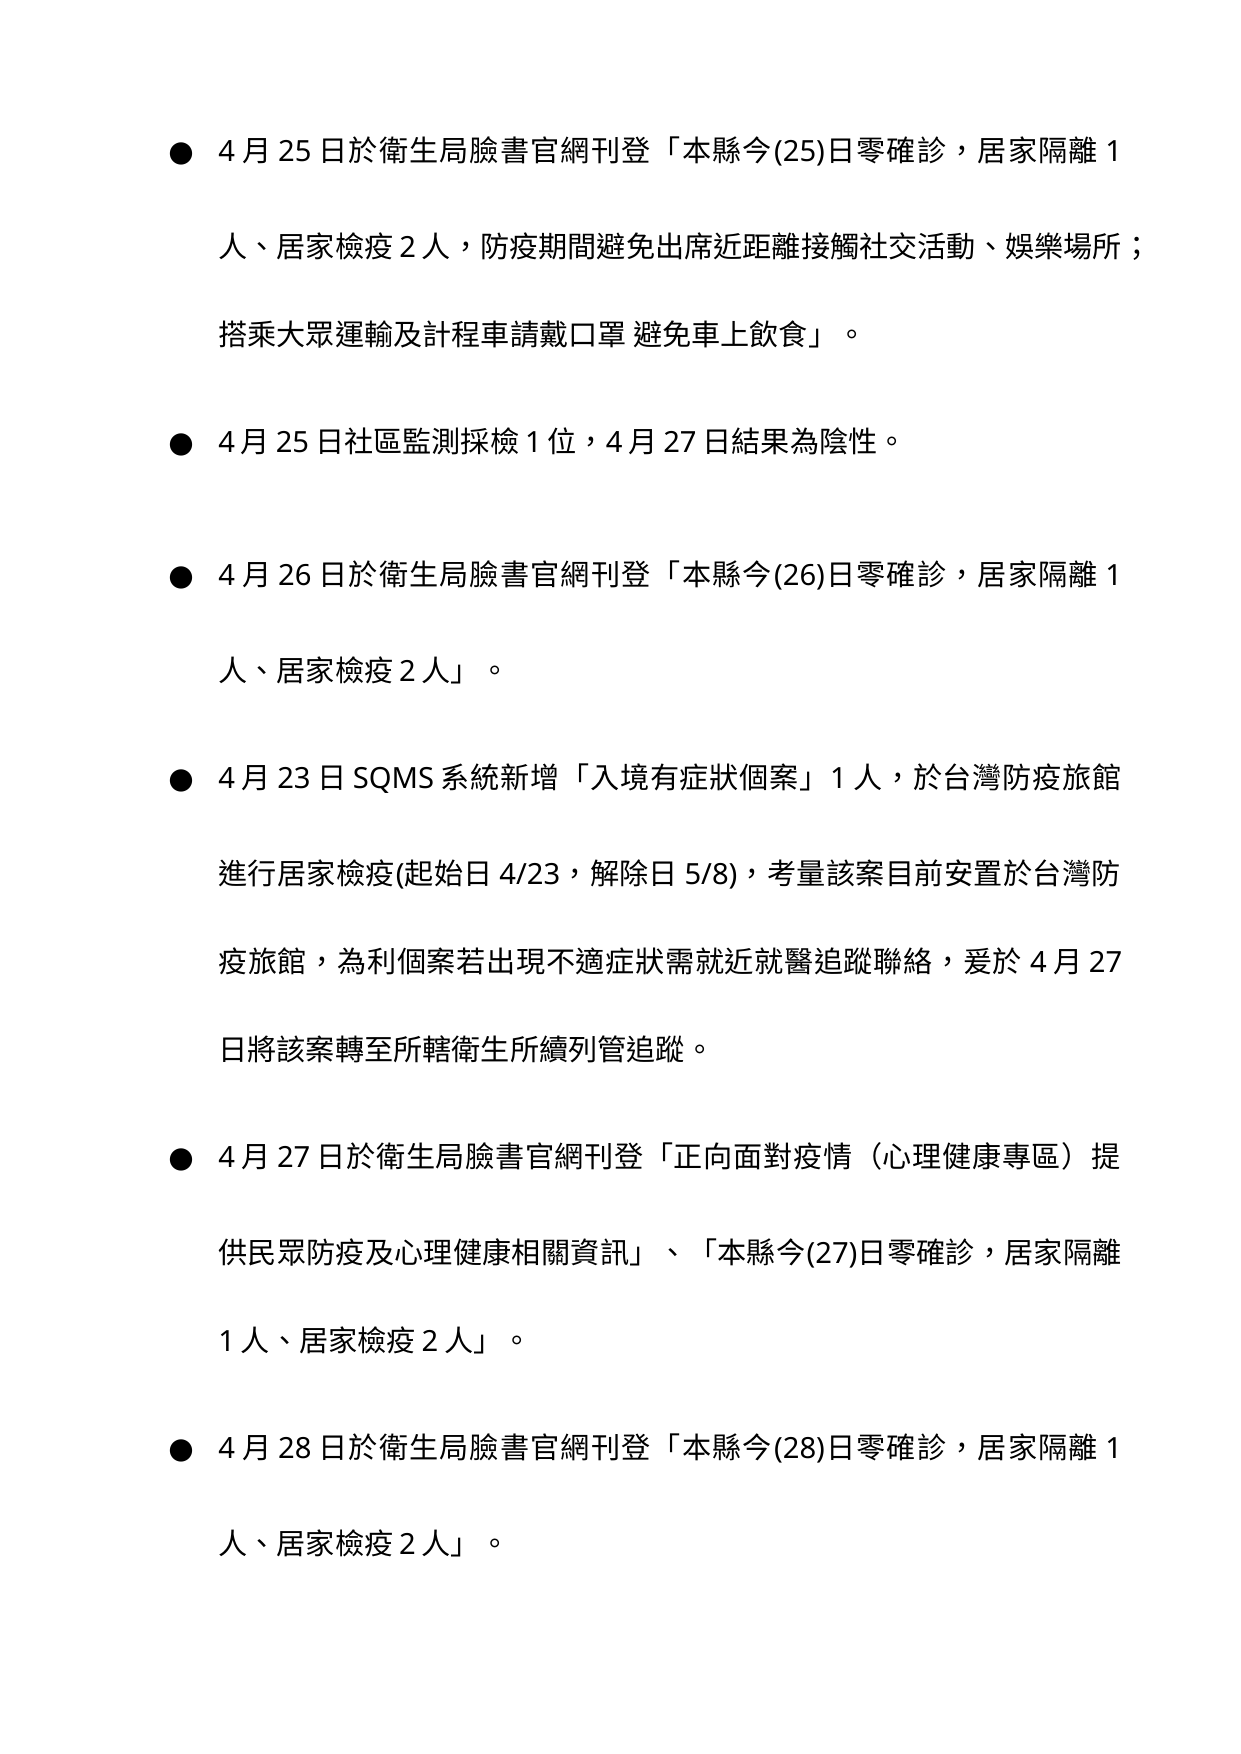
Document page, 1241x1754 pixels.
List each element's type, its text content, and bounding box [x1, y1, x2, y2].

list 4月28日於衛生局臉書官網刊登「本縣今(28)日零確診，居家隔離1人、居家檢疫2人」。 [168, 1415, 1122, 1563]
list 4月23日SQMS系統新增「入境有症狀個案」1人，於台灣防疫旅館進行居家檢疫(起始日4/23，解除日5/8)，考量該案目前安置於台灣防疫旅館，為利個案若出現不適症狀需就近就醫追蹤聯絡，爰於4月27日將該案轉至所轄衛生所續列管追蹤。 [168, 745, 1122, 1069]
list 4月27日於衛生局臉書官網刊登「正向面對疫情（心理健康專區）提供民眾防疫及心理健康相關資訊」、「本縣今(27)日零確診，居家隔離1人、居家檢疫2人」。 [168, 1124, 1122, 1360]
list 4月25日於衛生局臉書官網刊登「本縣今(25)日零確診，居家隔離1人、居家檢疫2人，防疫期間避免出席近距離接觸社交活動、娛樂場所；搭乘大眾運輸及計程車請戴口罩 避免車上飲食」。 [168, 118, 1122, 354]
list 4月26日於衛生局臉書官網刊登「本縣今(26)日零確診，居家隔離1人、居家檢疫2人」。 [168, 542, 1122, 690]
list 4月25日社區監測採檢1位，4月27日結果為陰性。 [168, 409, 1122, 469]
